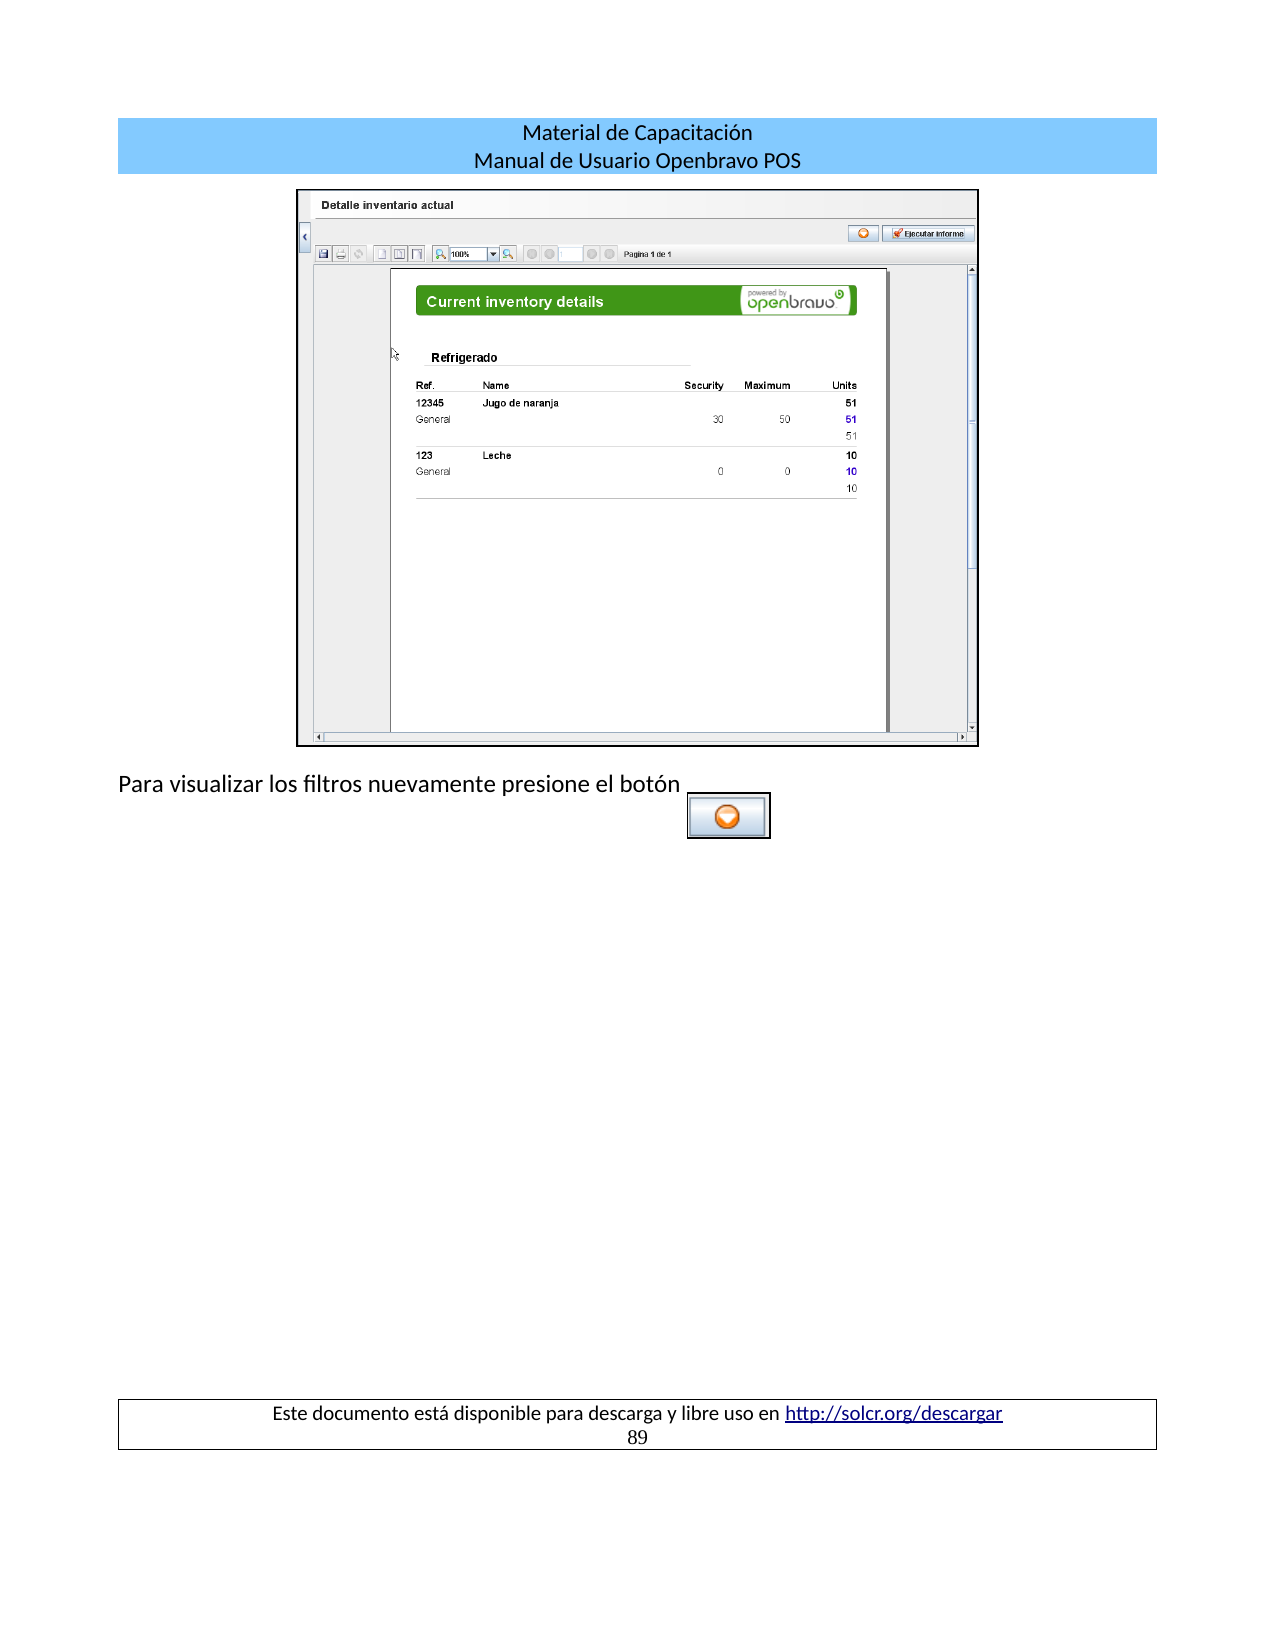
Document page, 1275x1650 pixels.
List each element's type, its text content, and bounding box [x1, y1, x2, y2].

text Para visualizar los filtros nuevamente presione el botón [118, 768, 1157, 839]
